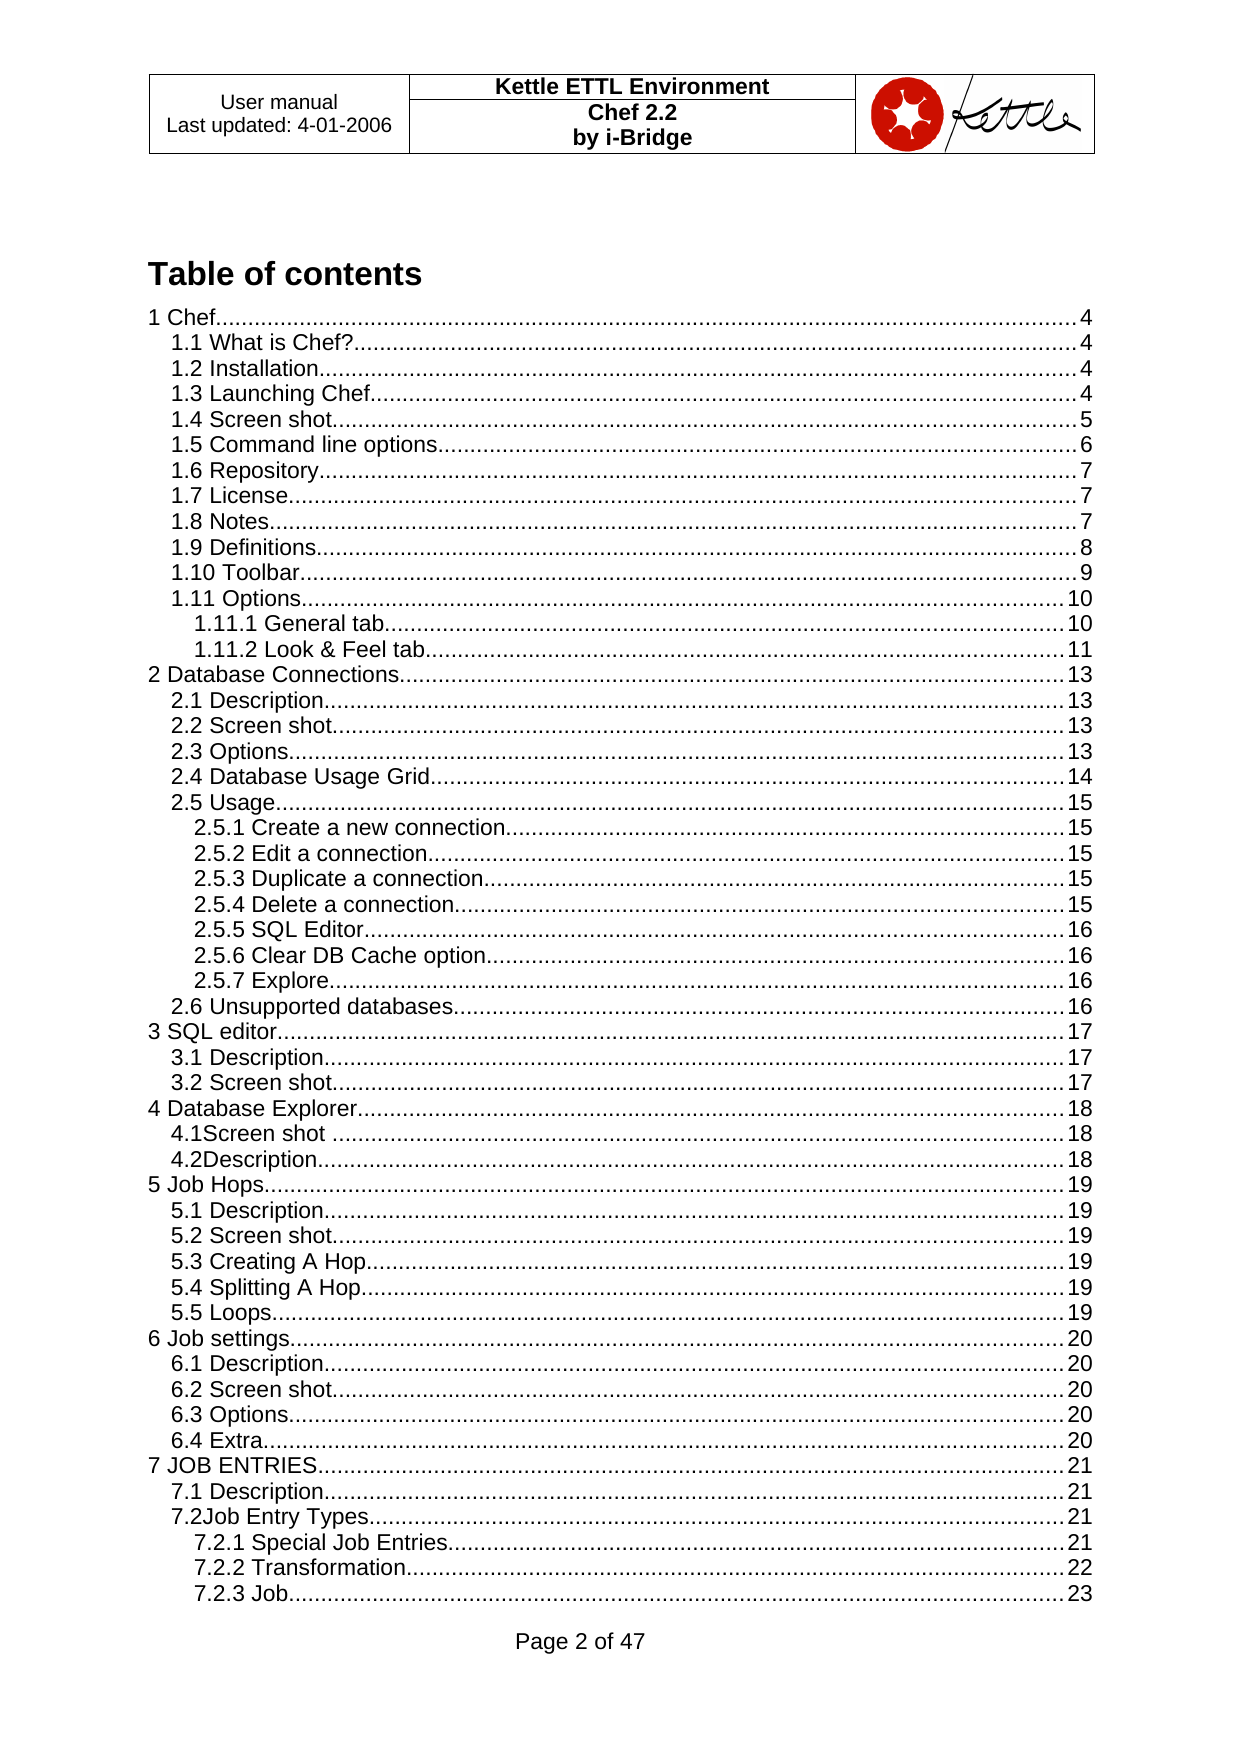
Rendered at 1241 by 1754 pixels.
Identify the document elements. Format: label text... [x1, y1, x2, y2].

text 2 Database Connections 13 [148, 662, 1092, 687]
text 5.3 Creating A Hop 19 [171, 1249, 1092, 1274]
text 3.1 Description 17 [171, 1044, 1092, 1070]
text 5.1 Description 19 [171, 1198, 1092, 1223]
text 5 Job Hops 19 [148, 1172, 1092, 1198]
text 4 Database Explorer 18 [148, 1096, 1092, 1121]
text 1.4 Screen shot 5 [171, 407, 1092, 432]
text 1 Chef 4 [148, 304, 1092, 330]
text 2.5.2 Edit a connection 15 [193, 840, 1092, 866]
text 2.5 Usage 15 [171, 789, 1092, 815]
text 1.11.2 Look & Feel tab 11 [193, 636, 1092, 662]
text 5.5 Loops 19 [171, 1300, 1092, 1325]
text 2.6 Unsupported databases 16 [171, 993, 1092, 1019]
text 1.6 Repository 7 [171, 458, 1092, 483]
text 1.11.1 General tab 10 [193, 611, 1092, 636]
text 6.4 Extra 20 [171, 1427, 1092, 1453]
text 1.8 Notes 7 [171, 509, 1092, 534]
text 6 Job settings 20 [148, 1325, 1092, 1351]
text 1.5 Command line options 6 [171, 432, 1092, 458]
text 2.5.6 Clear DB Cache option 16 [193, 942, 1092, 968]
text 4.1Screen shot 18 [171, 1121, 1092, 1147]
text 2.5.1 Create a new connection 15 [193, 815, 1092, 840]
text 1.3 Launching Chef 4 [171, 381, 1092, 407]
text 7.2.3 Job 23 [193, 1581, 1092, 1606]
text 2.4 Database Usage Grid 14 [171, 764, 1092, 789]
text 7.1 Description 21 [171, 1478, 1092, 1504]
text 5.2 Screen shot 19 [171, 1223, 1092, 1249]
text 2.3 Options 13 [171, 738, 1092, 764]
text 2.2 Screen shot 13 [171, 713, 1092, 738]
text 6.2 Screen shot 20 [171, 1376, 1092, 1402]
text 2.5.4 Delete a connection 15 [193, 891, 1092, 917]
text 1.7 License 7 [171, 483, 1092, 509]
subtitle Table of contents [148, 255, 1092, 292]
text 2.5.7 Explore 16 [193, 968, 1092, 993]
text 5.4 Splitting A Hop 19 [171, 1274, 1092, 1300]
text 1.9 Definitions 8 [171, 534, 1092, 560]
text 6.1 Description 20 [171, 1351, 1092, 1376]
text 1.1 What is Chef? 4 [171, 330, 1092, 356]
text 7.2.2 Transformation 22 [193, 1555, 1092, 1581]
text 1.11 Options 10 [171, 585, 1092, 611]
text 2.1 Description 13 [171, 687, 1092, 713]
text 1.2 Installation 4 [171, 356, 1092, 381]
text 3.2 Screen shot 17 [171, 1070, 1092, 1096]
text 7.2.1 Special Job Entries 21 [193, 1529, 1092, 1555]
text 6.3 Options 20 [171, 1402, 1092, 1427]
text 2.5.5 SQL Editor 16 [193, 917, 1092, 942]
text 2.5.3 Duplicate a connection 15 [193, 866, 1092, 891]
text 4.2Description 18 [171, 1147, 1092, 1172]
text 1.10 Toolbar 9 [171, 560, 1092, 585]
text 7 JOB ENTRIES 21 [148, 1453, 1092, 1478]
text 7.2Job Entry Types 21 [171, 1504, 1092, 1529]
text 3 SQL editor 17 [148, 1019, 1092, 1044]
